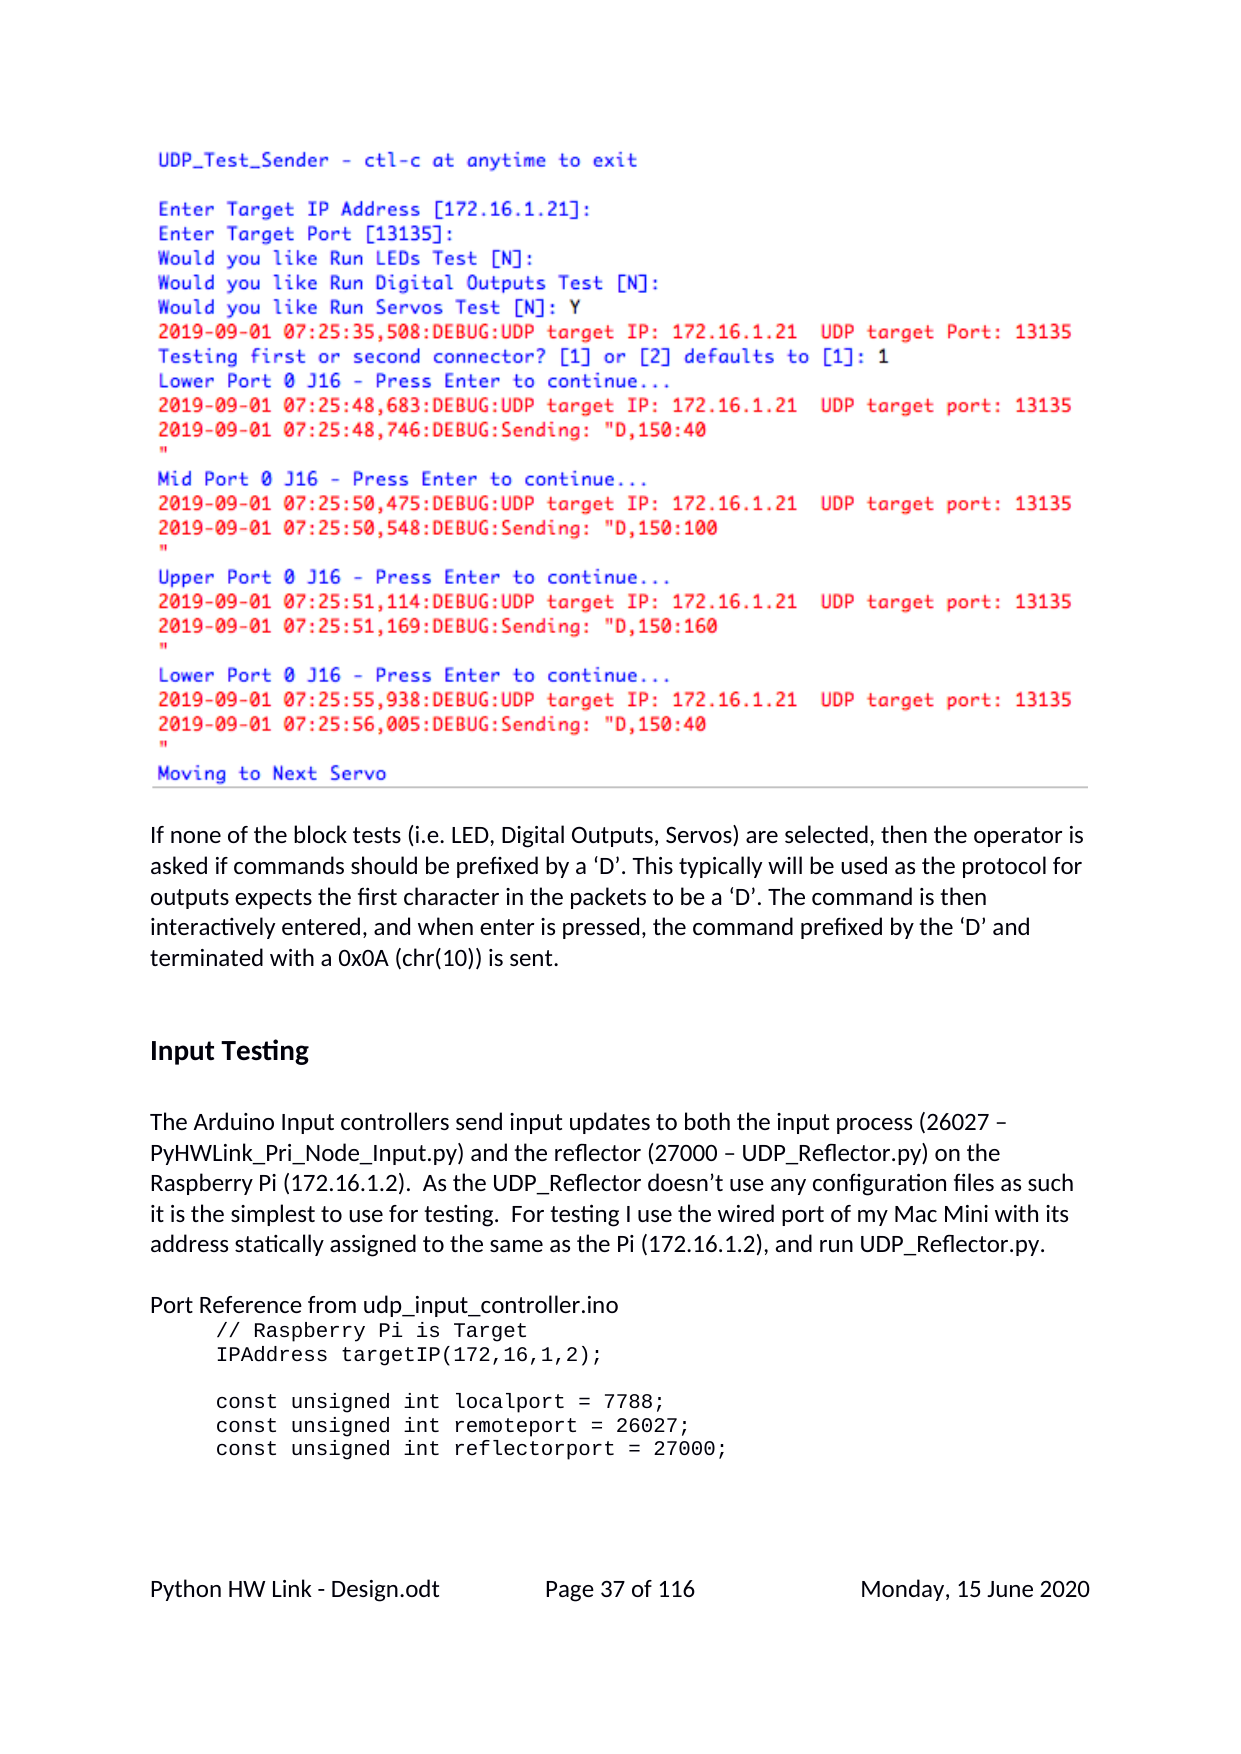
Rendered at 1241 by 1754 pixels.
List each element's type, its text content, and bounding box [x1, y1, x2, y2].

text // Raspberry Pi is Target [216, 1320, 1090, 1344]
text const unsigned int localport = 7788; [216, 1391, 1090, 1415]
text IPAddress targetIP(172,16,1,2); [216, 1344, 1090, 1367]
subtitle Input Testing [150, 1032, 1090, 1068]
text const unsigned int remoteport = 26027; [216, 1415, 1090, 1438]
text If none of the block tests (i.e. LED, Digital Outputs, Servos) are selected, then the operator is asked if commands should be prefixed by a ‘D’. This typically will be used as the protocol for outputs expects the first character in the packets to be a ‘D’. The command is then interactively entered, and when enter is pressed, the command prefixed by the ‘D’ and terminated with a 0x0A (chr(10)) is sent. [150, 820, 1090, 972]
text The Arduino Input controllers send input updates to both the input process (26027 – PyHWLink_Pri_Node_Input.py) and the reflector (27000 – UDP_Reflector.py) on the Raspberry Pi (172.16.1.2). As the UDP_Reflector doesn’t use any configuration files as such it is the simplest to use for testing. For testing I use the wired port of my Mac Mini with its address statically assigned to the same as the Pi (172.16.1.2), and run UDP_Reflector.py. [150, 1106, 1090, 1259]
text const unsigned int reflectorport = 27000; [216, 1438, 1090, 1462]
picture [152, 150, 1088, 790]
text Port Reference from udp_input_controller.ino [150, 1289, 1090, 1320]
